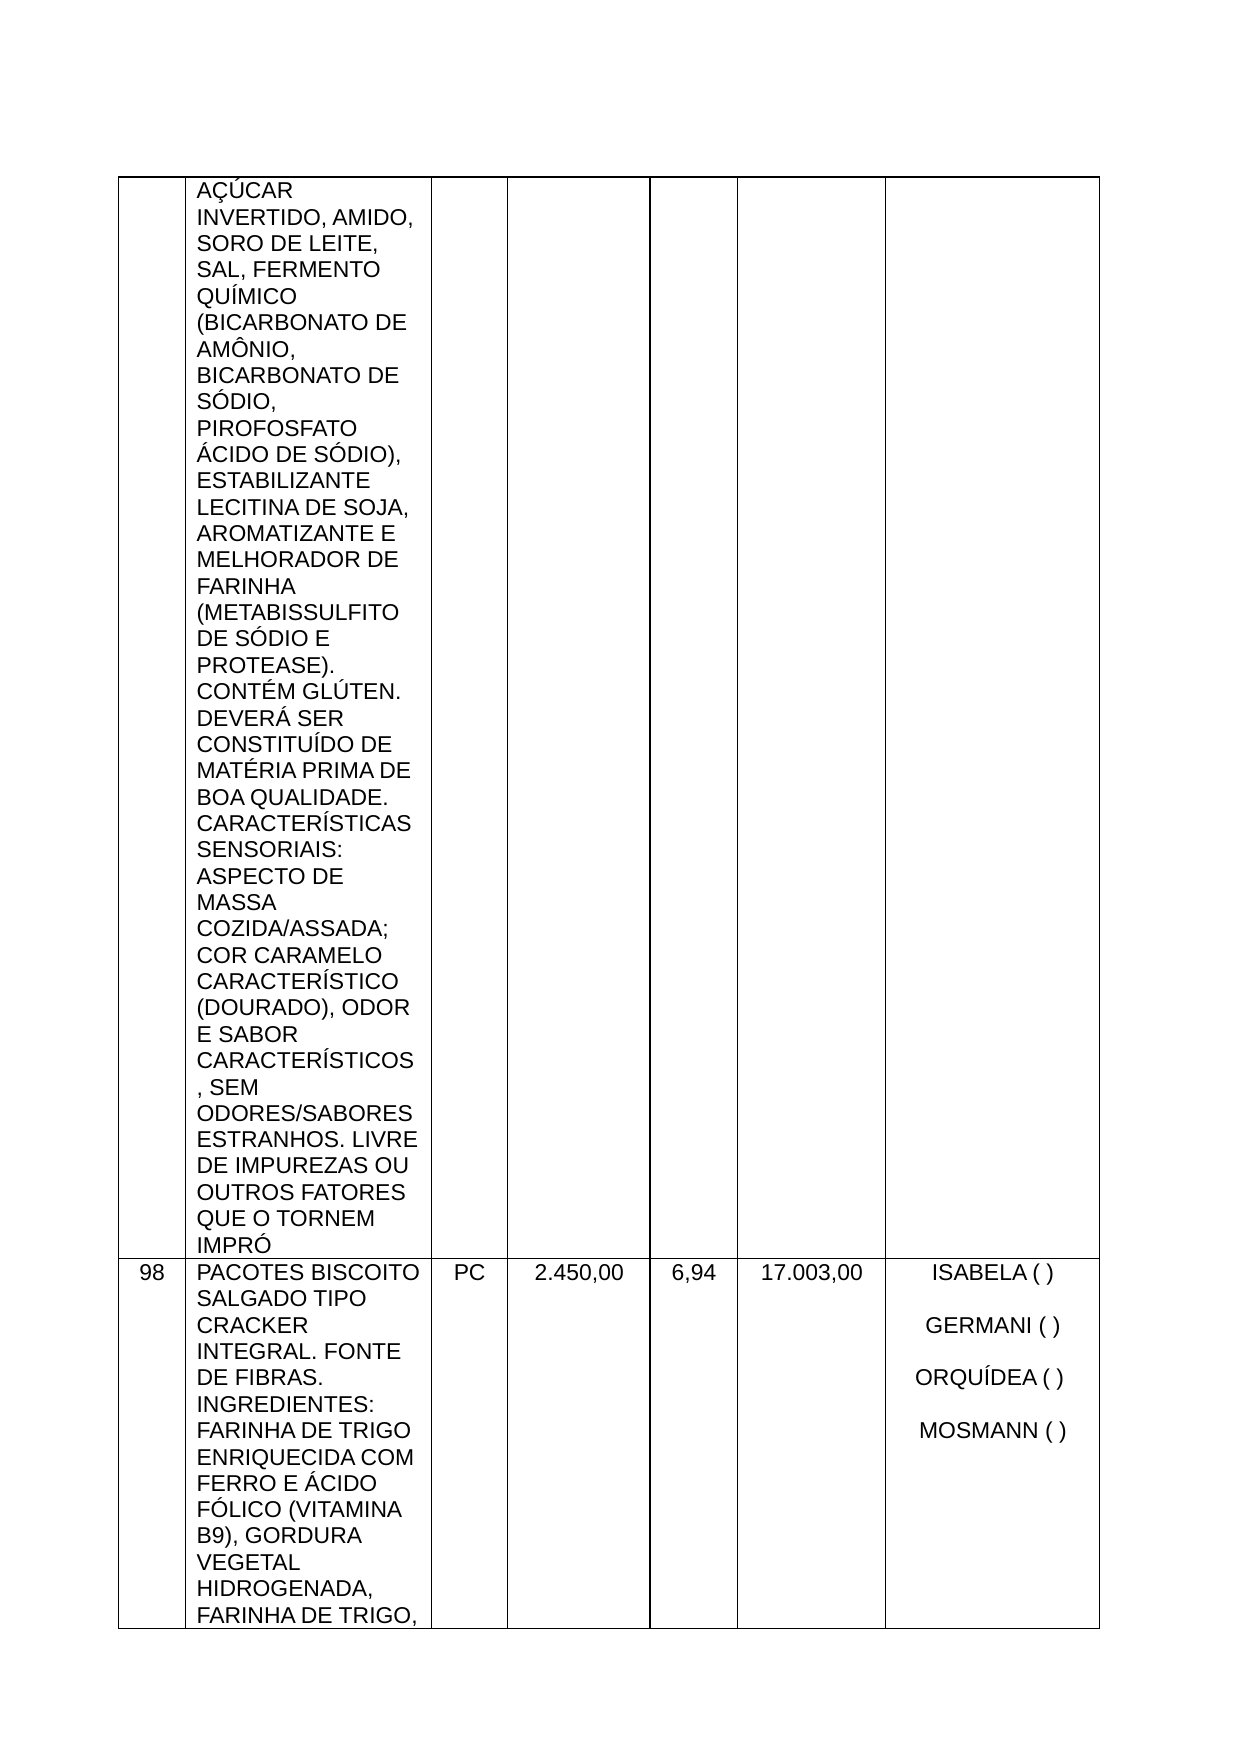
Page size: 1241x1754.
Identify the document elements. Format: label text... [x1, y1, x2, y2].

table_cell [119, 178, 185, 1258]
table_cell 98 [119, 1259, 185, 1628]
table_cell [508, 178, 649, 1258]
table_cell PC [432, 1259, 507, 1628]
table_cell 2.450,00 [508, 1259, 649, 1628]
table_cell 6,94 [651, 1259, 737, 1628]
table_cell açúcar invertido, amido, soro de leite, sal, fermento químico (bicarbonato de amônio, bicarbonato de sódio, pirofosfato ácido de sódio), estabilizante lecitina de soja, aromatizante e melhorador de farinha (metabissulfito de sódio e protease). Contém glúten. Deverá ser constituído de matéria prima de boa qualidade. Características sensoriais: aspecto de massa cozida/assada; cor caramelo característico (dourado), odor e sabor característicos, sem odores/sabores estranhos. Livre de impurezas ou outros fatores que o tornem impró [186, 178, 431, 1258]
table_cell ISABELA ( ) GERMANI ( ) ORQUÍDEA ( ) MOSMANN ( ) [886, 1259, 1099, 1628]
table_cell [738, 178, 885, 1258]
table_cell [886, 178, 1099, 1258]
table_cell [651, 178, 737, 1258]
table_cell 17.003,00 [738, 1259, 885, 1628]
table_cell Pacotes Biscoito salgado tipo cracker integral. Fonte de fibras. Ingredientes: farinha de trigo enriquecida com ferro e ácido fólico (vitamina B9), gordura vegetal hidrogenada, farinha de trigo, [186, 1259, 431, 1628]
table_cell [432, 178, 507, 1258]
